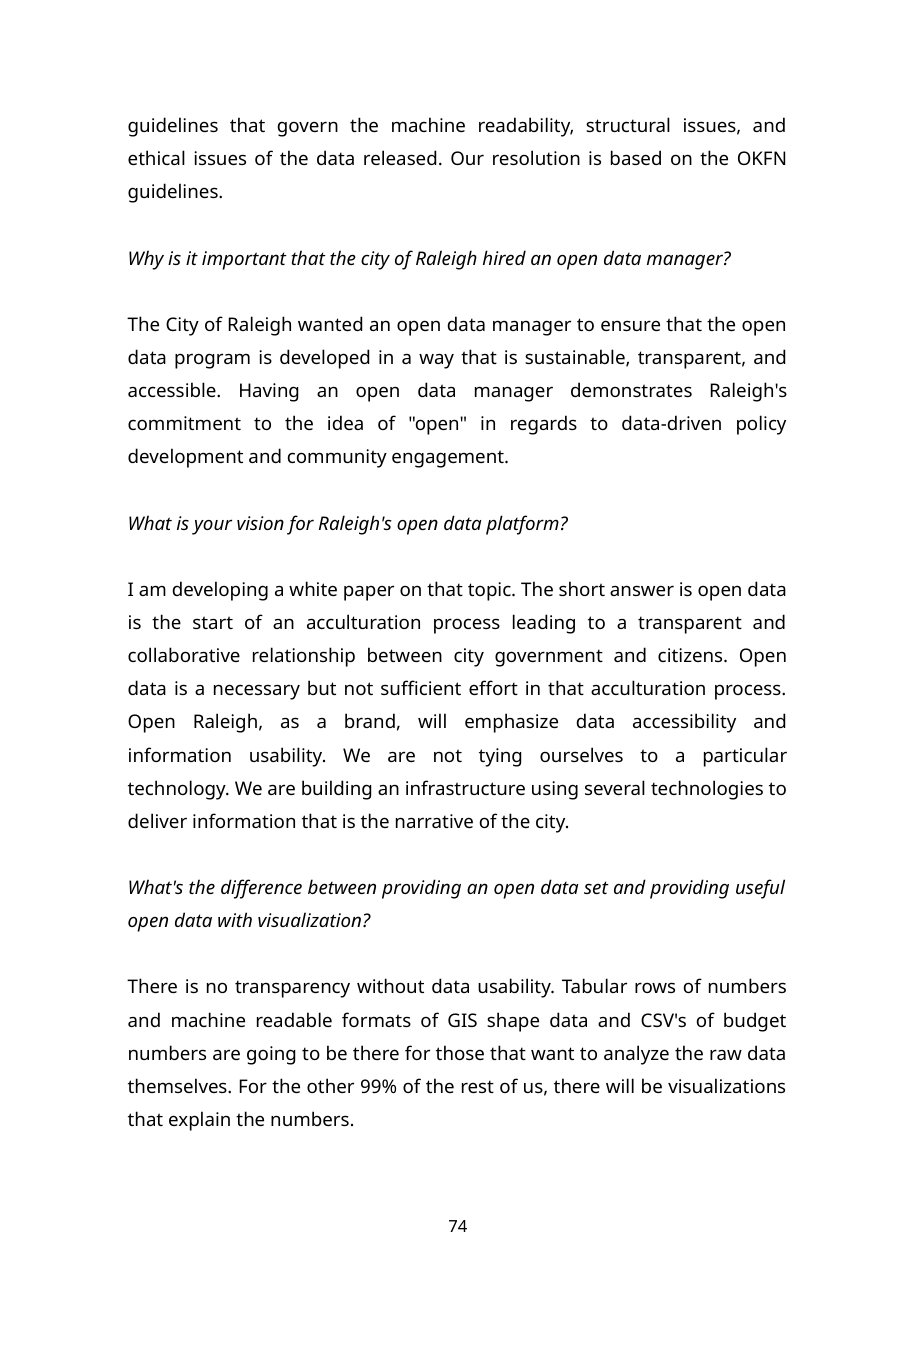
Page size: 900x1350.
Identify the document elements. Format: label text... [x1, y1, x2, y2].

text There is no transparency without data usability. Tabular rows of numbers and machine readable formats of GIS shape data and CSV's of budget numbers are going to be there for those that want to analyze the raw data themselves. For the other 99% of the rest of us, there will be visualizations that explain the numbers. [127, 974, 787, 1132]
text What's the difference between providing an open data set and providing useful open data with visualization? [127, 874, 787, 933]
text What is your vision for Raleigh's open data platform? [127, 510, 787, 536]
text The City of Raleigh wanted an open data manager to ensure that the open data program is developed in a way that is sustainable, transparent, and accessible. Having an open data manager demonstrates Raleigh's commitment to the idea of "open" in regards to data-driven policy development and community engagement. [127, 311, 787, 469]
text guidelines that govern the machine readability, structural issues, and ethical issues of the data released. Our resolution is based on the OKFN guidelines. [127, 112, 787, 204]
text I am developing a white paper on that topic. The short answer is open data is the start of an acculturation process leading to a transparent and collaborative relationship between city government and citizens. Open data is a necessary but not sufficient effort in that acculturation process. Open Raleigh, as a brand, will emphasize data accessibility and information usability. We are not tying ourselves to a particular technology. We are building an infrastructure using several technologies to deliver information that is the narrative of the city. [127, 576, 787, 834]
text Why is it important that the city of Raleigh hired an open data manager? [127, 245, 787, 271]
